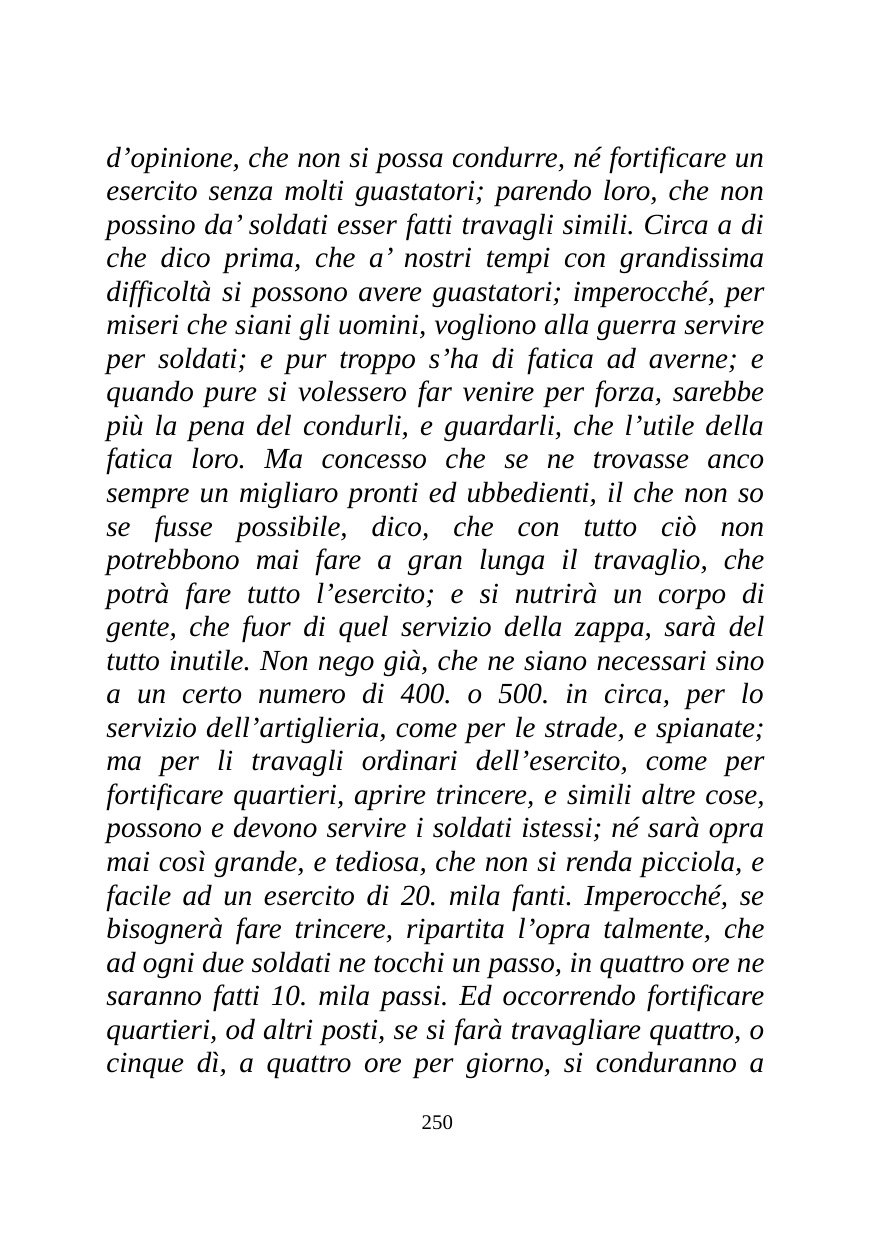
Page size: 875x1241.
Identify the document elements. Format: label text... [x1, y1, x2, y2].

text d’opinione, che non si possa condurre, né fortificare un esercito senza molti guastatori; parendo loro, che non possino da’ soldati esser fatti travagli simili. Circa a di che dico prima, che a’ nostri tempi con grandissima difficoltà si possono avere guastatori; imperocché, per miseri che siani gli uomini, vogliono alla guerra servire per soldati; e pur troppo s’ha di fatica ad averne; e quando pure si volessero far venire per forza, sarebbe più la pena del condurli, e guardarli, che l’utile della fatica loro. Ma concesso che se ne trovasse anco sempre un migliaro pronti ed ubbedienti, il che non so se fusse possibile, dico, che con tutto ciò non potrebbono mai fare a gran lunga il travaglio, che potrà fare tutto l’esercito; e si nutrirà un corpo di gente, che fuor di quel servizio della zappa, sarà del tutto inutile. Non nego già, che ne siano necessari sino a un certo numero di 400. o 500. in circa, per lo servizio dell’artiglieria, come per le strade, e spianate; ma per li travagli ordinari dell’esercito, come per fortificare quartieri, aprire trincere, e simili altre cose, possono e devono servire i soldati istessi; né sarà opra mai così grande, e tediosa, che non si renda picciola, e facile ad un esercito di 20. mila fanti. Imperocché, se bisognerà fare trincere, ripartita l’opra talmente, che ad ogni due soldati ne tocchi un passo, in quattro ore ne saranno fatti 10. mila passi. Ed occorrendo fortificare quartieri, od altri posti, se si farà travagliare quattro, o cinque dì, a quattro ore per giorno, si conduranno a [106, 140, 768, 1079]
